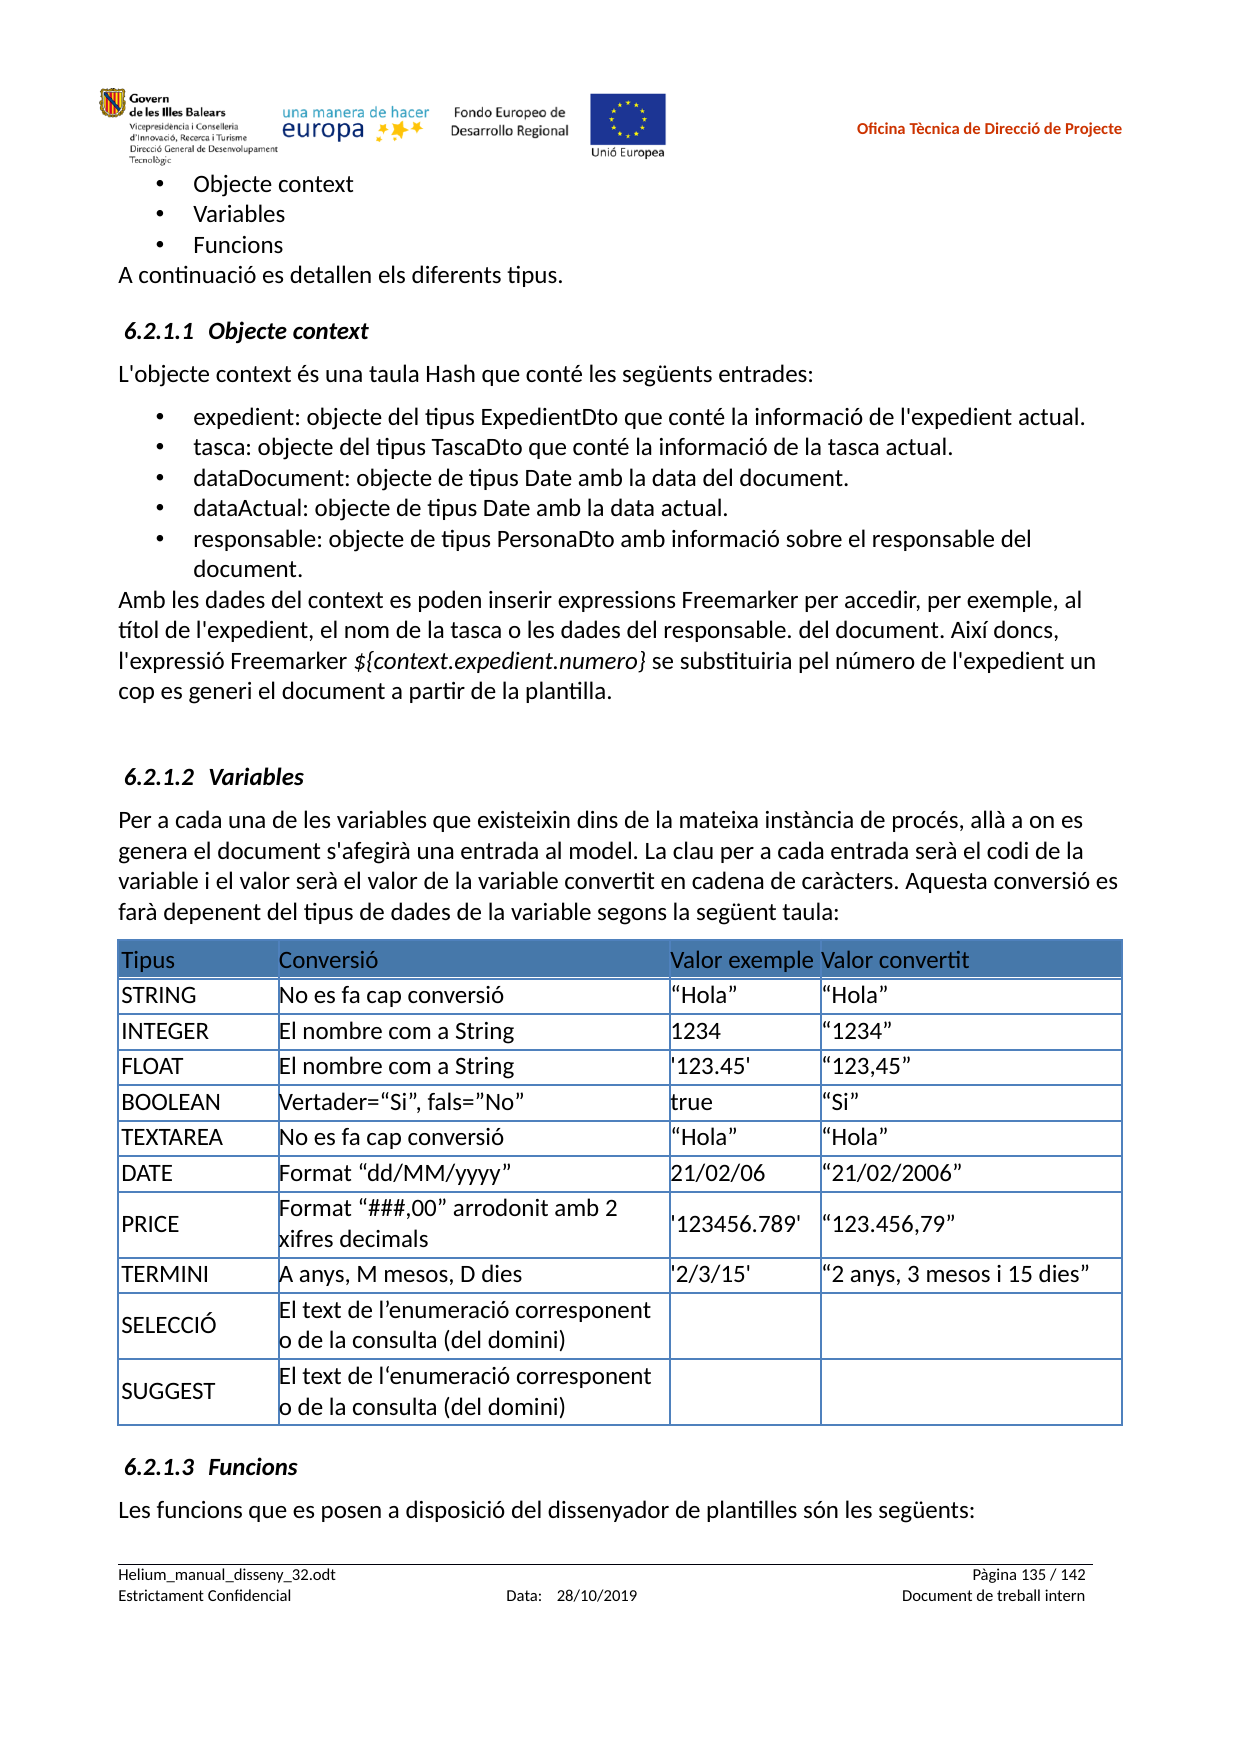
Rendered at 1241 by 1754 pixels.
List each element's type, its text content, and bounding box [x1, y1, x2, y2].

subtitle Variables [118, 762, 1122, 792]
text Amb les dades del context es poden inserir expressions Freemarker per accedir, per exemple, al títol de l'expedient, el nom de la tasca o les dades del responsable. del document. Així doncs, l'expressió Freemarker ${context.expedient.numero} se substituiria pel número de l'expedient un cop es generi el document a partir de la plantilla. [118, 584, 1122, 706]
subtitle Funcions [118, 1451, 1122, 1482]
text Les funcions que es posen a disposició del dissenyador de plantilles són les següents: [118, 1494, 1122, 1524]
text L'objecte context és una taula Hash que conté les següents entrades: [118, 358, 1122, 388]
table_cell DATE [119, 1157, 278, 1191]
table_cell '2/3/15' [671, 1259, 820, 1292]
table_cell No es fa cap conversió [280, 980, 669, 1013]
table_cell “1234” [822, 1015, 1121, 1048]
table_cell “Hola” [671, 980, 820, 1013]
table_cell [822, 1360, 1121, 1424]
table_cell STRING [119, 980, 278, 1013]
table_cell [671, 1360, 820, 1424]
list Objecte context [156, 168, 1122, 198]
list responsable: objecte de tipus PersonaDto amb informació sobre el responsable del document. [156, 523, 1122, 584]
list dataActual: objecte de tipus Date amb la data actual. [156, 492, 1122, 523]
table_cell “Hola” [822, 980, 1121, 1013]
list dataDocument: objecte de tipus Date amb la data del document. [156, 462, 1122, 492]
table_cell SUGGEST [119, 1360, 278, 1424]
text Per a cada una de les variables que existeixin dins de la mateixa instància de procés, allà a on es genera el document s'afegirà una entrada al model. La clau per a cada entrada serà el codi de la variable i el valor serà el valor de la variable convertit en cadena de caràcters. Aquesta conversió es farà depenent del tipus de dades de la variable segons la següent taula: [118, 804, 1122, 926]
table_header Tipus [119, 941, 278, 977]
table_cell 21/02/06 [671, 1157, 820, 1191]
picture [99, 87, 668, 166]
table_cell El nombre com a String [280, 1015, 669, 1048]
table_cell '123.45' [671, 1051, 820, 1084]
table_cell [671, 1294, 820, 1358]
table_cell true [671, 1086, 820, 1119]
table_cell '123456.789' [671, 1193, 820, 1257]
table_cell “Hola” [822, 1122, 1121, 1155]
list expedient: objecte del tipus ExpedientDto que conté la informació de l'expedient actual. [156, 401, 1122, 431]
table_cell Format “###,00” arrodonit amb 2 xifres decimals [280, 1193, 669, 1257]
list Funcions [156, 229, 1122, 259]
table_cell “Hola” [671, 1122, 820, 1155]
table_cell “2 anys, 3 mesos i 15 dies” [822, 1259, 1121, 1292]
table_header Valor exemple [671, 941, 820, 977]
table_cell El text de l‘enumeració corresponent o de la consulta (del domini) [280, 1360, 669, 1424]
text A continuació es detallen els diferents tipus. [118, 259, 1122, 290]
table_cell A anys, M mesos, D dies [280, 1259, 669, 1292]
table_cell TERMINI [119, 1259, 278, 1292]
table_cell Vertader=“Si”, fals=”No” [280, 1086, 669, 1119]
table_cell El nombre com a String [280, 1051, 669, 1084]
list Variables [156, 198, 1122, 229]
table_cell TEXTAREA [119, 1122, 278, 1155]
table_cell SELECCIÓ [119, 1294, 278, 1358]
table_cell “123,45” [822, 1051, 1121, 1084]
subtitle Objecte context [118, 315, 1122, 345]
table_cell FLOAT [119, 1051, 278, 1084]
table_cell INTEGER [119, 1015, 278, 1048]
list tasca: objecte del tipus TascaDto que conté la informació de la tasca actual. [156, 431, 1122, 462]
table_cell Format “dd/MM/yyyy” [280, 1157, 669, 1191]
table_header Valor convertit [822, 941, 1121, 977]
table_cell “21/02/2006” [822, 1157, 1121, 1191]
table_cell El text de l’enumeració corresponent o de la consulta (del domini) [280, 1294, 669, 1358]
table_header Conversió [280, 941, 669, 977]
table_cell PRICE [119, 1193, 278, 1257]
table_cell “Si” [822, 1086, 1121, 1119]
table_cell [822, 1294, 1121, 1358]
table_cell No es fa cap conversió [280, 1122, 669, 1155]
table_cell 1234 [671, 1015, 820, 1048]
table_cell BOOLEAN [119, 1086, 278, 1119]
table_cell “123.456,79” [822, 1193, 1121, 1257]
